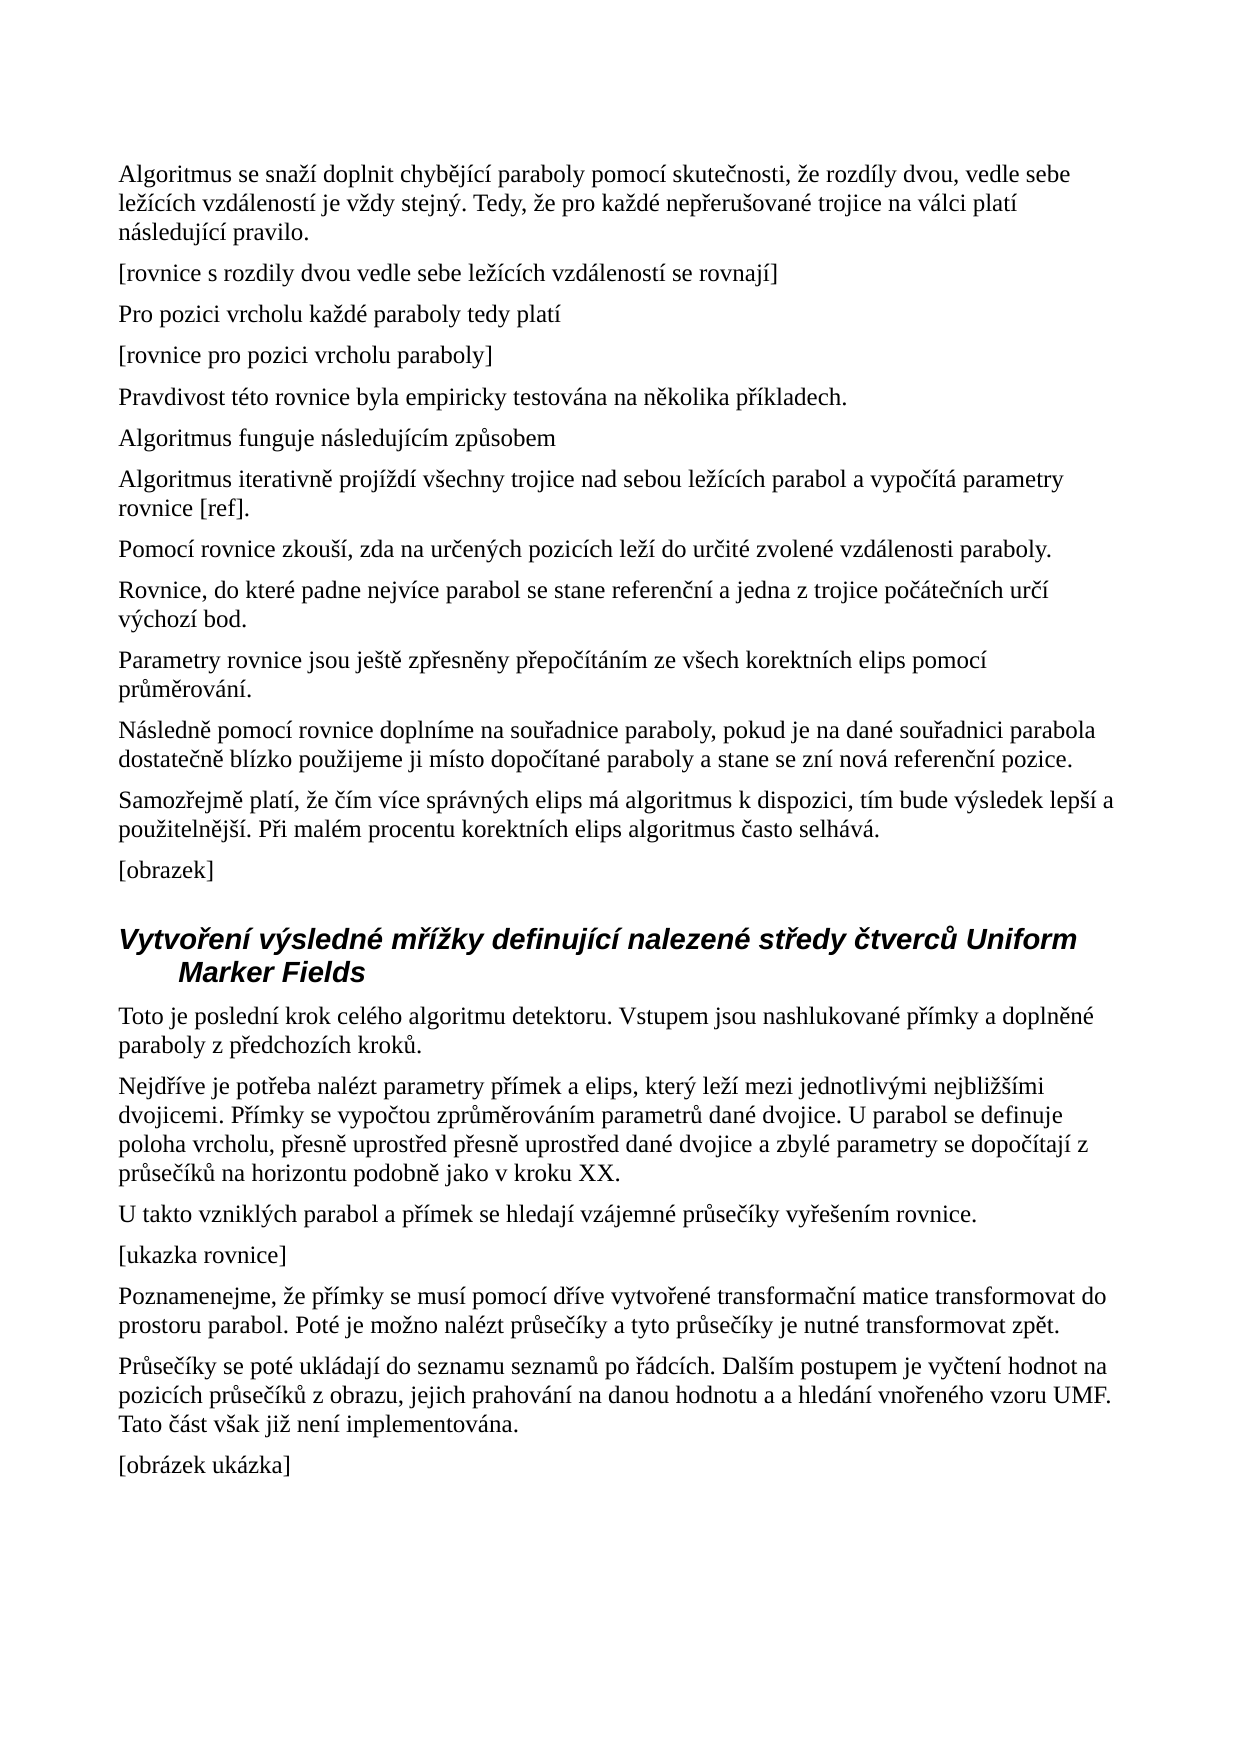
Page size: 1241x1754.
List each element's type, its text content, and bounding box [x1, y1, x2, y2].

text Nejdříve je potřeba nalézt parametry přímek a elips, který leží mezi jednotlivými nejbližšími dvojicemi. Přímky se vypočtou zprůměrováním parametrů dané dvojice. U parabol se definuje poloha vrcholu, přesně uprostřed přesně uprostřed dané dvojice a zbylé parametry se dopočítají z průsečíků na horizontu podobně jako v kroku XX. [118, 1071, 1122, 1186]
text Pro pozici vrcholu každé paraboly tedy platí [118, 299, 1122, 328]
text Toto je poslední krok celého algoritmu detektoru. Vstupem jsou nashlukované přímky a doplněné paraboly z předchozích kroků. [118, 1001, 1122, 1059]
text U takto vzniklých parabol a přímek se hledají vzájemné průsečíky vyřešením rovnice. [118, 1199, 1122, 1228]
text Následně pomocí rovnice doplníme na souřadnice paraboly, pokud je na dané souřadnici parabola dostatečně blízko použijeme ji místo dopočítané paraboly a stane se zní nová referenční pozice. [118, 716, 1122, 773]
text Průsečíky se poté ukládají do seznamu seznamů po řádcích. Dalším postupem je vyčtení hodnot na pozicích průsečíků z obrazu, jejich prahování na danou hodnotu a a hledání vnořeného vzoru UMF. Tato část však již není implementována. [118, 1351, 1122, 1438]
text [obrázek ukázka] [118, 1450, 1122, 1479]
text Algoritmus iterativně projíždí všechny trojice nad sebou ležících parabol a vypočítá parametry rovnice [ref]. [118, 464, 1122, 522]
text Algoritmus se snaží doplnit chybějící paraboly pomocí skutečnosti, že rozdíly dvou, vedle sebe ležících vzdáleností je vždy stejný. Tedy, že pro každé nepřerušované trojice na válci platí následující pravilo. [118, 159, 1122, 246]
text Pomocí rovnice zkouší, zda na určených pozicích leží do určité zvolené vzdálenosti paraboly. [118, 534, 1122, 563]
text Parametry rovnice jsou ještě zpřesněny přepočítáním ze všech korektních elips pomocí průměrování. [118, 646, 1122, 703]
text Samozřejmě platí, že čím více správných elips má algoritmus k dispozici, tím bude výsledek lepší a použitelnější. Při malém procentu korektních elips algoritmus často selhává. [118, 786, 1122, 843]
text [obrazek] [118, 856, 1122, 884]
text Algoritmus funguje následujícím způsobem [118, 423, 1122, 452]
text [rovnice pro pozici vrcholu paraboly] [118, 341, 1122, 369]
text [ukazka rovnice] [118, 1240, 1122, 1269]
text Rovnice, do které padne nejvíce parabol se stane referenční a jedna z trojice počátečních určí výchozí bod. [118, 576, 1122, 633]
text Poznamenejme, že přímky se musí pomocí dříve vytvořené transformační matice transformovat do prostoru parabol. Poté je možno nalézt průsečíky a tyto průsečíky je nutné transformovat zpět. [118, 1281, 1122, 1339]
text [rovnice s rozdily dvou vedle sebe ležících vzdáleností se rovnají] [118, 258, 1122, 287]
text Pravdivost této rovnice byla empiricky testována na několika příkladech. [118, 382, 1122, 411]
subtitle Vytvoření výsledné mřížky definující nalezené středy čtverců Uniform Marker Fields [118, 922, 1122, 989]
